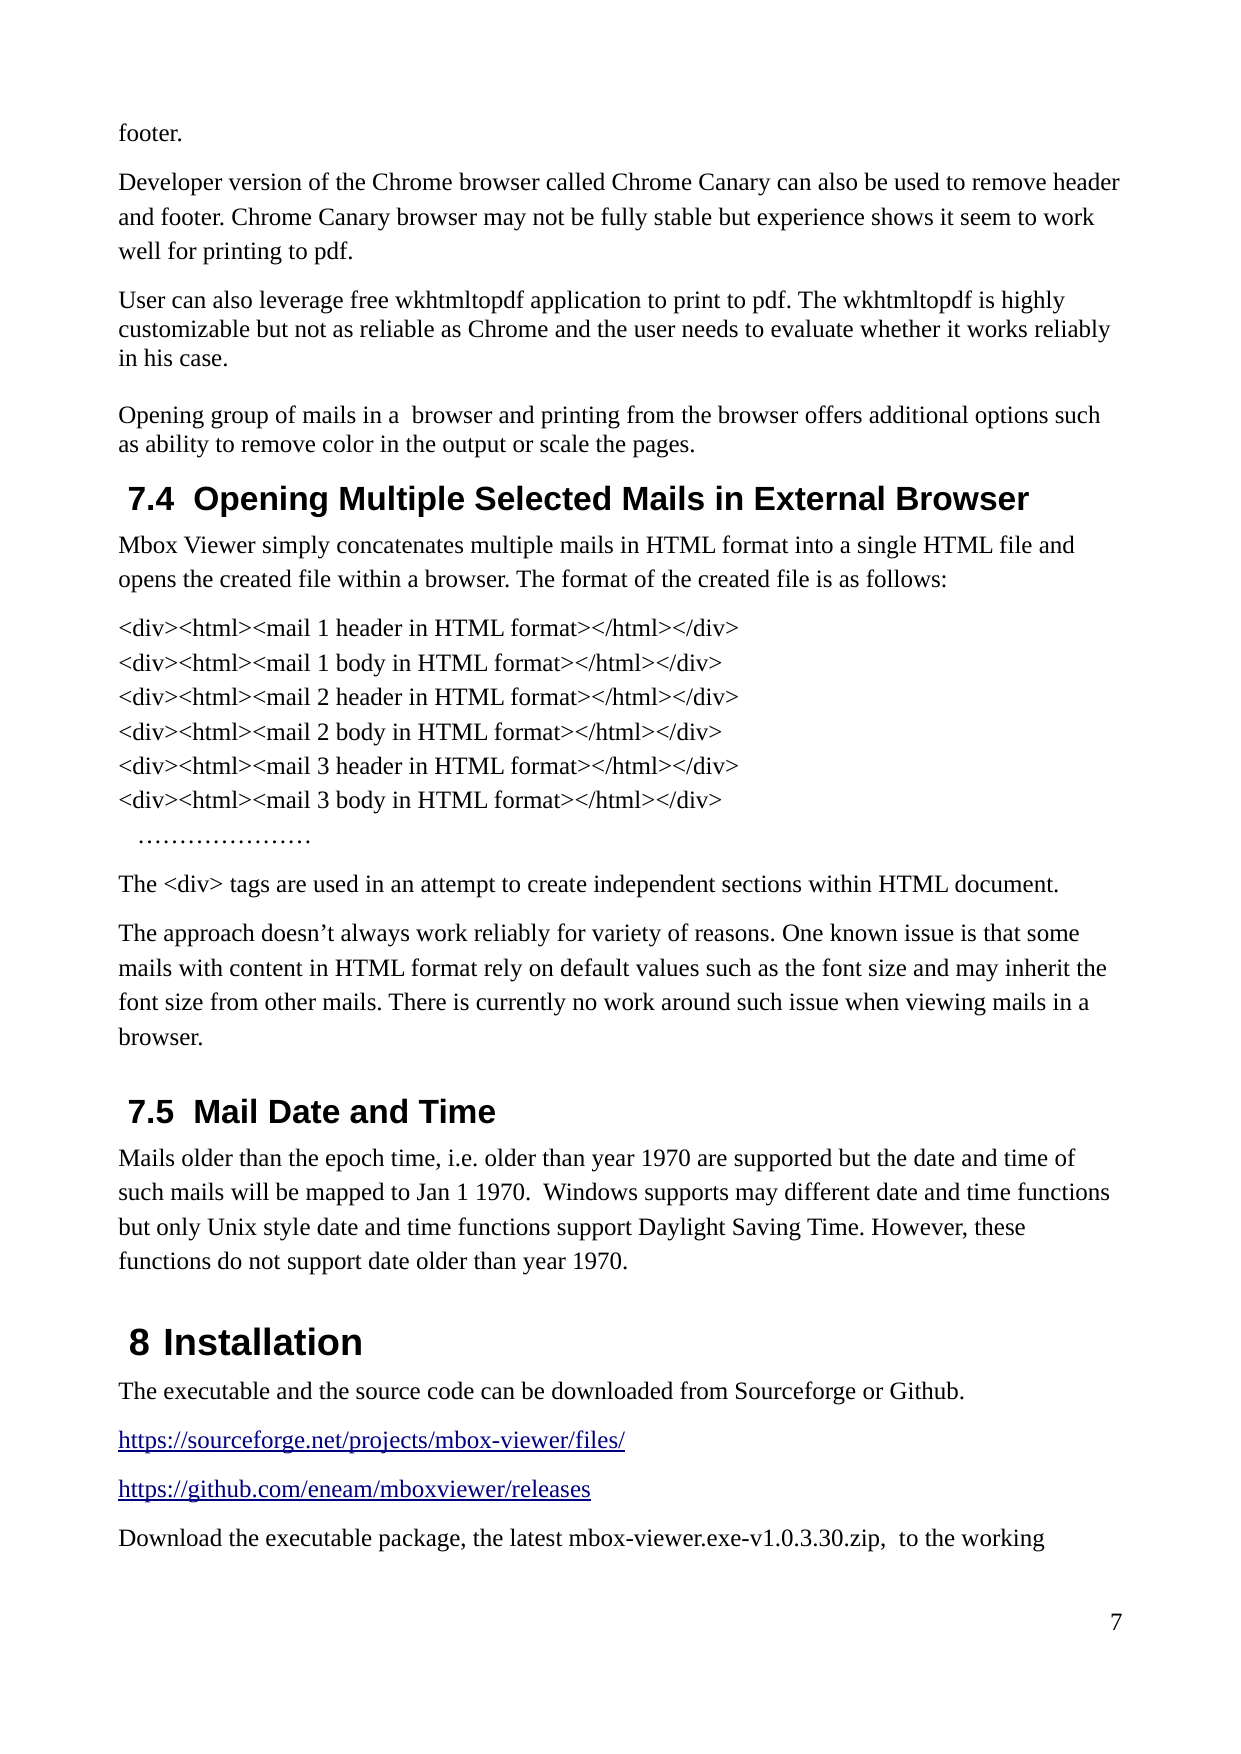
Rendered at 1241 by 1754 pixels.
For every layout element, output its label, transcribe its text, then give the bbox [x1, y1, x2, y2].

text Developer version of the Chrome browser called Chrome Canary can also be used to remove header and footer. Chrome Canary browser may not be fully stable but experience shows it seem to work well for printing to pdf. [118, 167, 1122, 265]
text https://github.com/eneam/mboxviewer/releases [118, 1474, 1122, 1503]
text https://sourceforge.net/projects/mbox-viewer/files/ [118, 1425, 1122, 1454]
text Opening group of mails in a browser and printing from the browser offers additional options such as ability to remove color in the output or scale the pages. [118, 400, 1122, 458]
text Mbox Viewer simply concatenates multiple mails in HTML format into a single HTML file and opens the created file within a browser. The format of the created file is as follows: [118, 530, 1122, 593]
text footer. [118, 118, 1122, 147]
subtitle Opening Multiple Selected Mails in External Browser [118, 478, 1122, 517]
text The executable and the source code can be downloaded from Sourceforge or Github. [118, 1376, 1122, 1405]
text Mails older than the epoch time, i.e. older than year 1970 are supported but the date and time of such mails will be mapped to Jan 1 1970. Windows supports may different date and time functions but only Unix style date and time functions support Daylight Saving Time. However, these functions do not support date older than year 1970. [118, 1143, 1122, 1275]
subtitle Mail Date and Time [118, 1092, 1122, 1130]
text The <div> tags are used in an attempt to create independent sections within HTML document. [118, 869, 1122, 898]
text The approach doesn’t always work reliably for variety of reasons. One known issue is that some mails with content in HTML format rely on default values such as the font size and may inherit the font size from other mails. There is currently no work around such issue when viewing mails in a browser. [118, 918, 1122, 1050]
subtitle Installation [118, 1320, 1122, 1364]
text Download the executable package, the latest mbox-viewer.exe-v1.0.3.30.zip, to the working [118, 1523, 1122, 1552]
text <div><html><mail 1 header in HTML format></html></div> <div><html><mail 1 body in HTML format></html></div> <div><html><mail 2 header in HTML format></html></div> <div><html><mail 2 body in HTML format></html></div> <div><html><mail 3 header in HTML format></html></div> <div><html><mail 3 body in HTML format></html></div> ………………… [118, 613, 1122, 849]
text User can also leverage free wkhtmltopdf application to print to pdf. The wkhtmltopdf is highly customizable but not as reliable as Chrome and the user needs to evaluate whether it works reliably in his case. [118, 285, 1122, 371]
